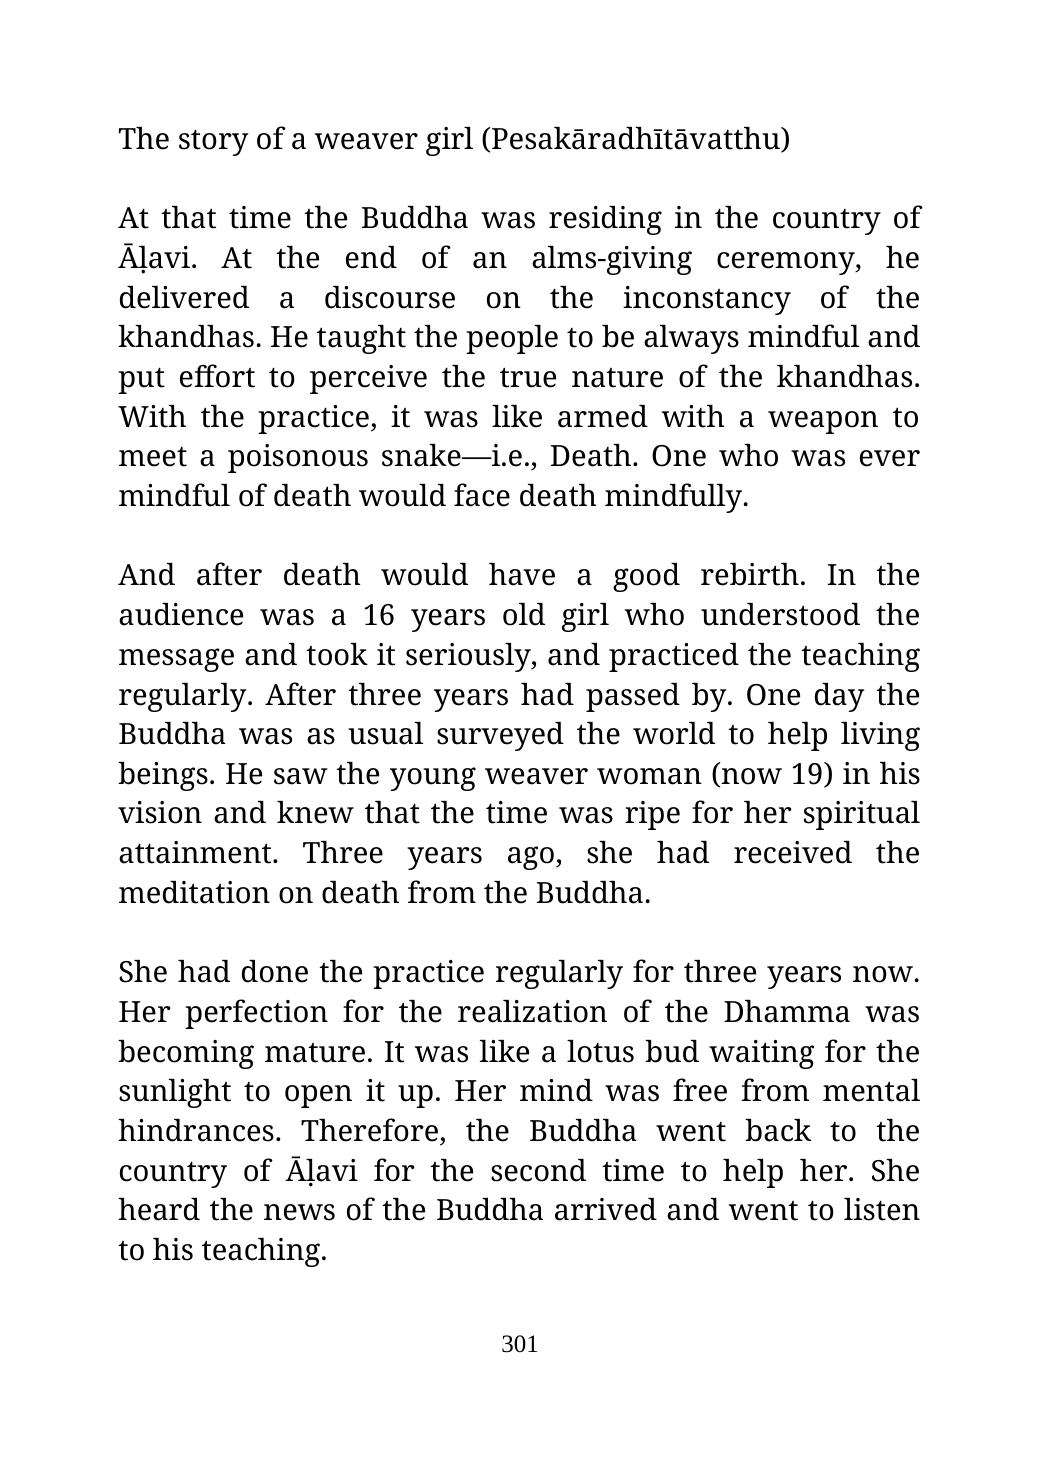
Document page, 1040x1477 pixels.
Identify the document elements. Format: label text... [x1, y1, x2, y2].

text The story of a weaver girl (Pesakāradhītāvatthu) At that time the Buddha was residing in the country of Āḷavi. At the end of an alms-giving ceremony, he delivered a discourse on the inconstancy of the khandhas. He taught the people to be always mindful and put effort to perceive the true nature of the khandhas. With the practice, it was like armed with a weapon to meet a poisonous snake—i.e., Death. One who was ever mindful of death would face death mindfully. And after death would have a good rebirth. In the audience was a 16 years old girl who understood the message and took it seriously, and practiced the teaching regularly. After three years had passed by. One day the Buddha was as usual surveyed the world to help living beings. He saw the young weaver woman (now 19) in his vision and knew that the time was ripe for her spiritual attainment. Three years ago, she had received the meditation on death from the Buddha. She had done the practice regularly for three years now. Her perfection for the realization of the Dhamma was becoming mature. It was like a lotus bud waiting for the sunlight to open it up. Her mind was free from mental hindrances. Therefore, the Buddha went back to the country of Āḷavi for the second time to help her. She heard the news of the Buddha arrived and went to listen to his teaching. [118, 118, 922, 1269]
